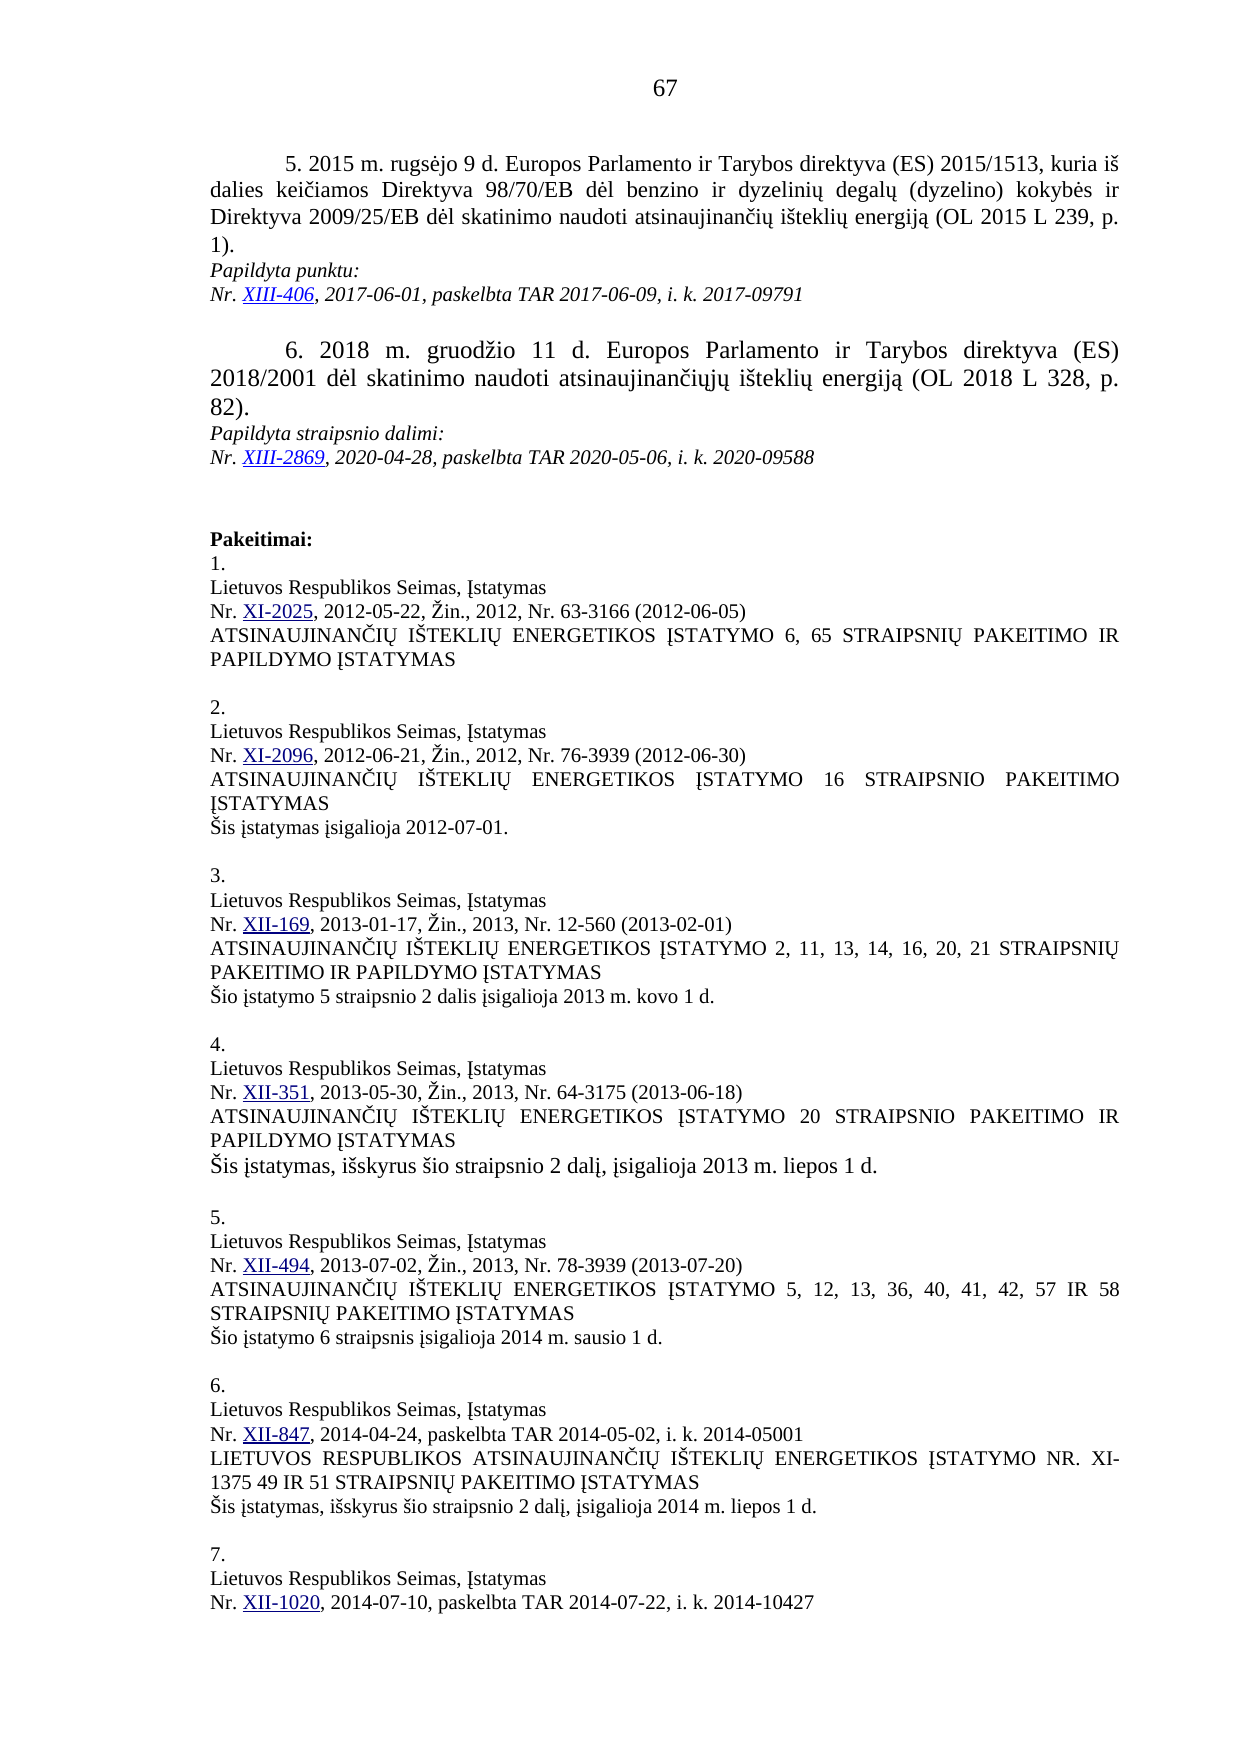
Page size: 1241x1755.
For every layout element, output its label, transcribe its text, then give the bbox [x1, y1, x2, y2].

text Šio įstatymo 6 straipsnis įsigalioja 2014 m. sausio 1 d. [210, 1325, 1120, 1349]
text Nr. XII-847, 2014-04-24, paskelbta TAR 2014-05-02, i. k. 2014-05001 [210, 1421, 1120, 1446]
text Nr. XIII-2869, 2020-04-28, paskelbta TAR 2020-05-06, i. k. 2020-09588 [210, 445, 1120, 469]
text ATSINAUJINANČIŲ IŠTEKLIŲ ENERGETIKOS ĮSTATYMO 16 STRAIPSNIO PAKEITIMO ĮSTATYMAS [210, 767, 1120, 815]
text Šis įstatymas, išskyrus šio straipsnio 2 dalį, įsigalioja 2014 m. liepos 1 d. [210, 1494, 1120, 1518]
text Šis įstatymas, išskyrus šio straipsnio 2 dalį, įsigalioja 2013 m. liepos 1 d. [210, 1152, 1120, 1178]
text Papildyta punktu: [210, 258, 1120, 282]
text 2. [210, 695, 1120, 719]
text Lietuvos Respublikos Seimas, Įstatymas [210, 1397, 1120, 1421]
text 1. [210, 551, 1120, 575]
text 6. 2018 m. gruodžio 11 d. Europos Parlamento ir Tarybos direktyva (ES) 2018/2001 dėl skatinimo naudoti atsinaujinančiųjų išteklių energiją (OL 2018 L 328, p. 82). [210, 335, 1120, 421]
text ATSINAUJINANČIŲ IŠTEKLIŲ ENERGETIKOS ĮSTATYMO 2, 11, 13, 14, 16, 20, 21 STRAIPSNIŲ PAKEITIMO IR PAPILDYMO ĮSTATYMAS [210, 936, 1120, 984]
text Pakeitimai: [210, 527, 1120, 551]
text Nr. XII-351, 2013-05-30, Žin., 2013, Nr. 64-3175 (2013-06-18) [210, 1080, 1120, 1104]
text Nr. XIII-406, 2017-06-01, paskelbta TAR 2017-06-09, i. k. 2017-09791 [210, 282, 1120, 306]
text Nr. XII-169, 2013-01-17, Žin., 2013, Nr. 12-560 (2013-02-01) [210, 912, 1120, 936]
text ATSINAUJINANČIŲ IŠTEKLIŲ ENERGETIKOS ĮSTATYMO 6, 65 STRAIPSNIŲ PAKEITIMO IR PAPILDYMO ĮSTATYMAS [210, 623, 1120, 671]
text Lietuvos Respublikos Seimas, Įstatymas [210, 575, 1120, 599]
text 4. [210, 1032, 1120, 1056]
text 5. 2015 m. rugsėjo 9 d. Europos Parlamento ir Tarybos direktyva (ES) 2015/1513, kuria iš dalies keičiamos Direktyva 98/70/EB dėl benzino ir dyzelinių degalų (dyzelino) kokybės ir Direktyva 2009/25/EB dėl skatinimo naudoti atsinaujinančių išteklių energiją (OL 2015 L 239, p. 1). [210, 150, 1120, 258]
text Nr. XI-2096, 2012-06-21, Žin., 2012, Nr. 76-3939 (2012-06-30) [210, 743, 1120, 767]
text ATSINAUJINANČIŲ IŠTEKLIŲ ENERGETIKOS ĮSTATYMO 5, 12, 13, 36, 40, 41, 42, 57 IR 58 STRAIPSNIŲ PAKEITIMO ĮSTATYMAS [210, 1277, 1120, 1325]
text Šio įstatymo 5 straipsnio 2 dalis įsigalioja 2013 m. kovo 1 d. [210, 984, 1120, 1008]
text 7. [210, 1542, 1120, 1566]
text ATSINAUJINANČIŲ IŠTEKLIŲ ENERGETIKOS ĮSTATYMO 20 STRAIPSNIO PAKEITIMO IR PAPILDYMO ĮSTATYMAS [210, 1104, 1120, 1152]
text 3. [210, 863, 1120, 887]
text Lietuvos Respublikos Seimas, Įstatymas [210, 719, 1120, 743]
text 6. [210, 1373, 1120, 1397]
text Šis įstatymas įsigalioja 2012-07-01. [210, 815, 1120, 839]
text Lietuvos Respublikos Seimas, Įstatymas [210, 887, 1120, 912]
text 5. [210, 1205, 1120, 1229]
text Nr. XII-494, 2013-07-02, Žin., 2013, Nr. 78-3939 (2013-07-20) [210, 1253, 1120, 1277]
text Lietuvos Respublikos Seimas, Įstatymas [210, 1566, 1120, 1590]
text Nr. XI-2025, 2012-05-22, Žin., 2012, Nr. 63-3166 (2012-06-05) [210, 599, 1120, 623]
text Lietuvos Respublikos Seimas, Įstatymas [210, 1056, 1120, 1080]
text Papildyta straipsnio dalimi: [210, 421, 1120, 445]
text Nr. XII-1020, 2014-07-10, paskelbta TAR 2014-07-22, i. k. 2014-10427 [210, 1590, 1120, 1614]
text Lietuvos Respublikos Seimas, Įstatymas [210, 1229, 1120, 1253]
text LIETUVOS RESPUBLIKOS ATSINAUJINANČIŲ IŠTEKLIŲ ENERGETIKOS ĮSTATYMO NR. XI-1375 49 IR 51 STRAIPSNIŲ PAKEITIMO ĮSTATYMAS [210, 1446, 1120, 1494]
